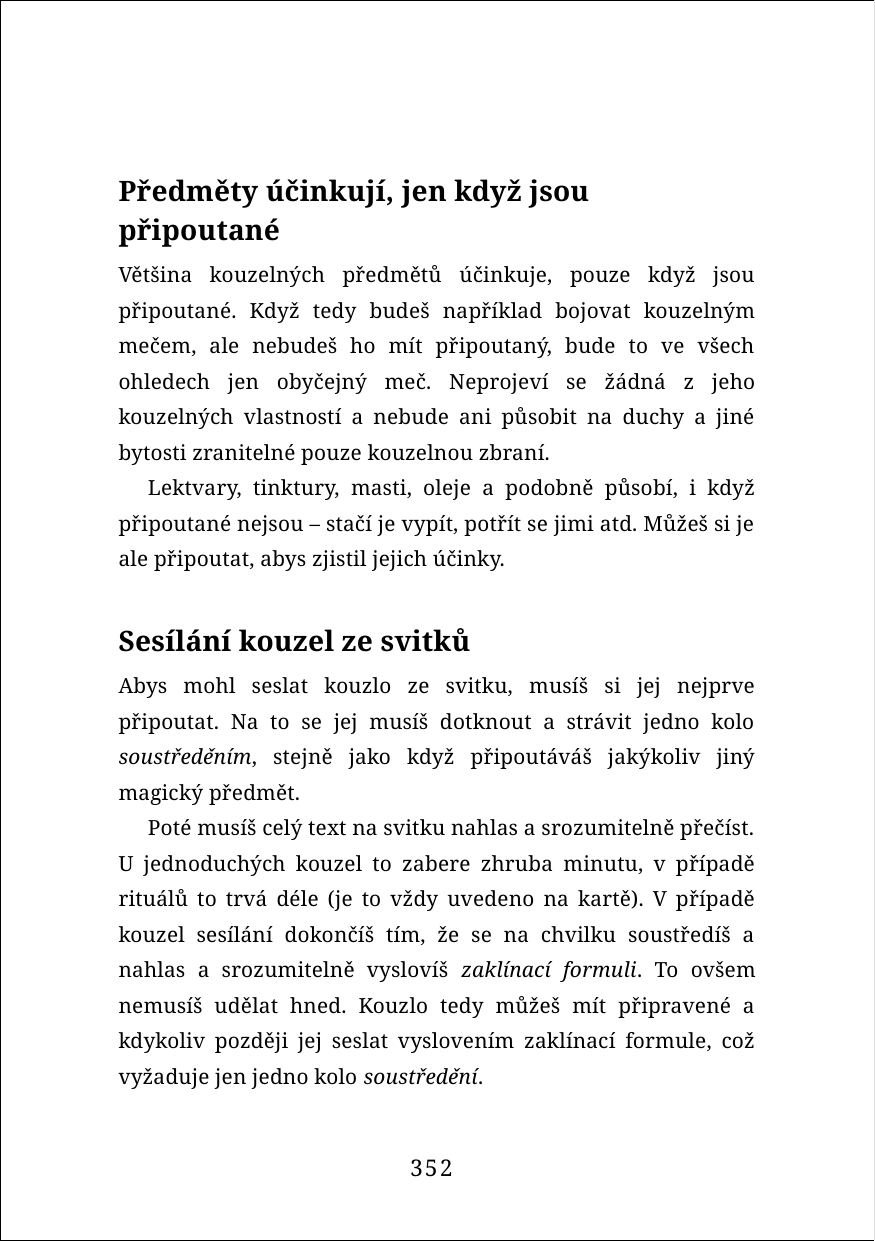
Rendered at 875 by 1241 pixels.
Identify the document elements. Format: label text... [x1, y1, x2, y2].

subtitle Sesílání kouzel ze svitků [118, 621, 756, 659]
text Abys mohl seslat kouzlo ze svitku, musíš si jej nejprve připoutat. Na to se jej musíš dotknout a strávit jedno kolo soustředěním, stejně jako když připoutáváš jakýkoliv jiný magický předmět. Poté musíš celý text na svitku nahlas a srozumitelně přečíst. U jednoduchých kouzel to zabere zhruba minutu, v případě rituálů to trvá déle (je to vždy uvedeno na kartě). V případě kouzel sesílání dokončíš tím, že se na chvilku soustředíš a nahlas a srozumitelně vyslovíš zaklínací formuli. To ovšem nemusíš udělat hned. Kouzlo tedy můžeš mít připravené a kdykoliv později jej seslat vyslovením zaklínací formule, což vyžaduje jen jedno kolo soustředění. [118, 671, 756, 1091]
text Většina kouzelných předmětů účinkuje, pouze když jsou připoutané. Když tedy budeš například bojovat kouzelným mečem, ale nebudeš ho mít připoutaný, bude to ve všech ohledech jen obyčejný meč. Neprojeví se žádná z jeho kouzelných vlastností a nebude ani působit na duchy a jiné bytosti zranitelné pouze kouzelnou zbraní. Lektvary, tinktury, masti, oleje a podobně působí, i když připoutané nejsou – stačí je vypít, potřít se jimi atd. Můžeš si je ale připoutat, abys zjistil jejich účinky. [118, 260, 756, 573]
subtitle Předměty účinkují, jen když jsou připoutané [118, 172, 756, 248]
